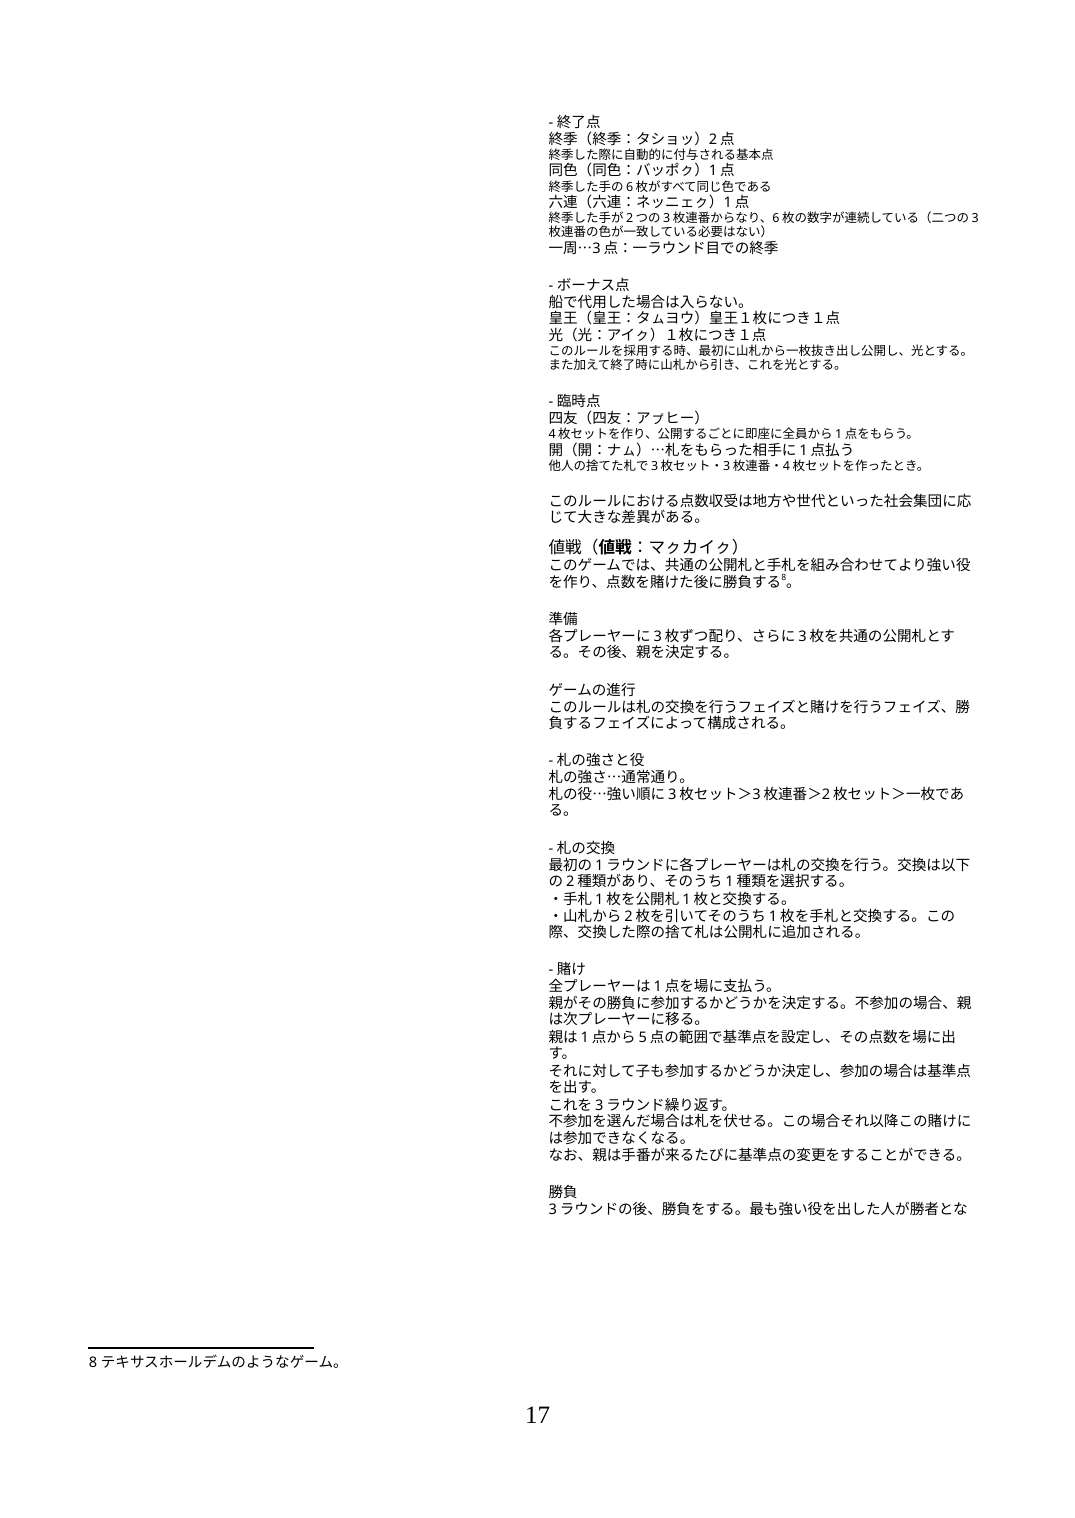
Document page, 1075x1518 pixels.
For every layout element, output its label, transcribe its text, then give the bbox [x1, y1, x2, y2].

table_cell [89, 533, 531, 1223]
table_cell [532, 89, 542, 532]
table_cell [89, 89, 531, 532]
table_cell [532, 533, 542, 1223]
table_cell - 終了点 終季（終季：タショッ）2点 終季した際に自動的に付与される基本点 同色（同色：バッポㇰ）1点 終季した手の6枚がすべて同じ色である 六連（六連：ネッニェㇰ）1点 終季した手が2つの3枚連番からなり、6枚の数字が連続している（二つの3枚連番の色が一致している必要はない） 一周…3点：一ラウンド目での終季 - ボーナス点 船で代用した場合は入らない。 皇王（皇王：タㇺヨウ）皇王１枚につき１点 光（光：アイㇰ）１枚につき１点 このルールを採用する時、最初に山札から一枚抜き出し公開し、光とする。また加えて終了時に山札から引き、これを光とする。 - 臨時点 四友（四友：アㇷ゚ヒー） 4枚セットを作り、公開するごとに即座に全員から1点をもらう。 開（開：ナㇺ）…札をもらった相手に1点払う 他人の捨てた札で3枚セット・3枚連番・4枚セットを作ったとき。 このルールにおける点数収受は地方や世代といった社会集団に応じて大きな差異がある。 [543, 89, 985, 532]
table_cell 値戦（値戦：マㇰカイㇰ） このゲームでは、共通の公開札と手札を組み合わせてより強い役を作り、点数を賭けた後に勝負する。 準備 各プレーヤーに3枚ずつ配り、さらに3枚を共通の公開札とする。その後、親を決定する。 ゲームの進行 このルールは札の交換を行うフェイズと賭けを行うフェイズ、勝負するフェイズによって構成される。 - 札の強さと役 札の強さ…通常通り。 札の役…強い順に3枚セット＞3枚連番＞2枚セット＞一枚である。 - 札の交換 最初の1ラウンドに各プレーヤーは札の交換を行う。交換は以下の2種類があり、そのうち1種類を選択する。 ・手札1枚を公開札1枚と交換する。 ・山札から2枚を引いてそのうち1枚を手札と交換する。この際、交換した際の捨て札は公開札に追加される。 - 賭け 全プレーヤーは1点を場に支払う。 親がその勝負に参加するかどうかを決定する。不参加の場合、親は次プレーヤーに移る。 親は1点から5点の範囲で基準点を設定し、その点数を場に出す。 それに対して子も参加するかどうか決定し、参加の場合は基準点を出す。 これを3ラウンド繰り返す。 不参加を選んだ場合は札を伏せる。この場合それ以降この賭けには参加できなくなる。 なお、親は手番が来るたびに基準点の変更をすることができる。 勝負 3ラウンドの後、勝負をする。最も強い役を出した人が勝者とな [543, 533, 985, 1223]
